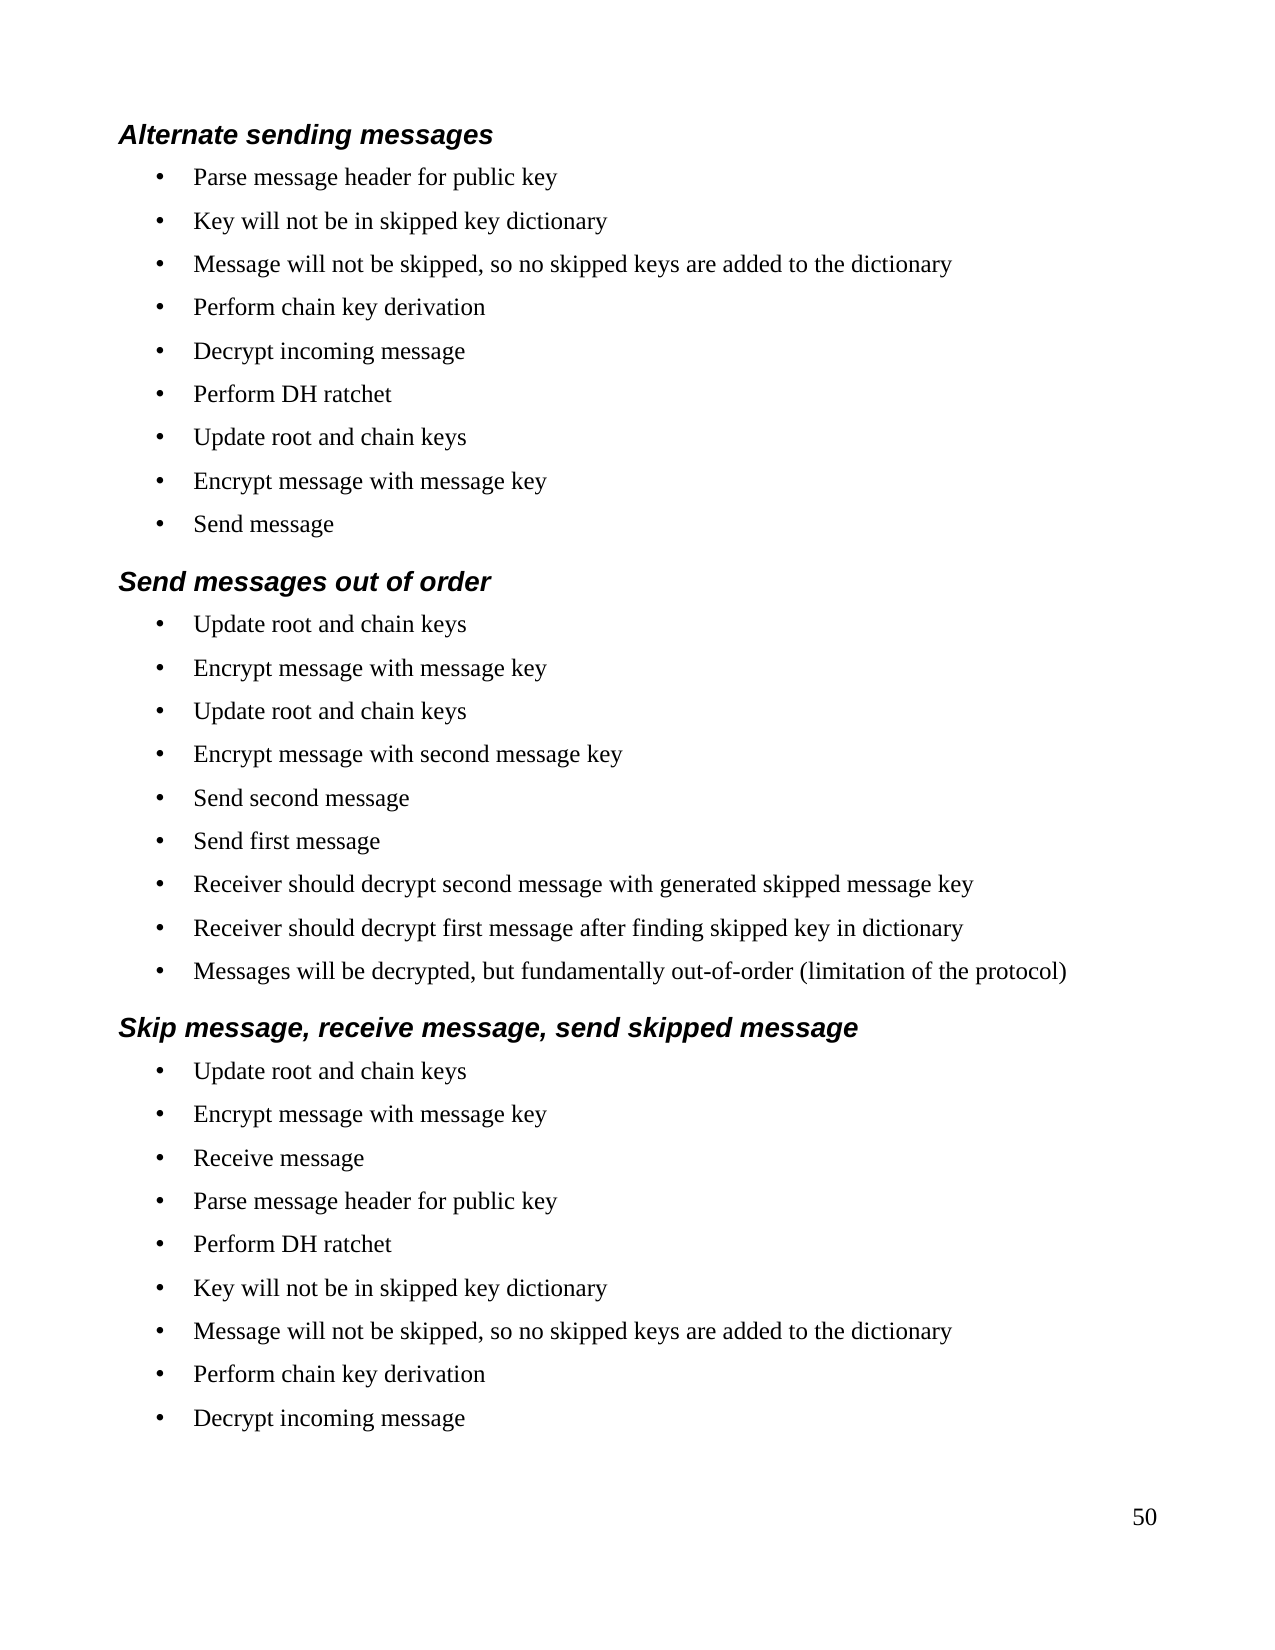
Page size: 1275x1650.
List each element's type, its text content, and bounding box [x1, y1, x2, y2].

list Update root and chain keys [156, 696, 1157, 725]
subtitle Send messages out of order [118, 565, 1157, 597]
list Encrypt message with message key [156, 1099, 1157, 1128]
list Decrypt incoming message [156, 1403, 1157, 1432]
list Parse message header for public key [156, 162, 1157, 191]
list Update root and chain keys [156, 609, 1157, 638]
list Perform chain key derivation [156, 292, 1157, 321]
list Receiver should decrypt second message with generated skipped message key [156, 869, 1157, 898]
subtitle Skip message, receive message, send skipped message [118, 1012, 1157, 1044]
list Message will not be skipped, so no skipped keys are added to the dictionary [156, 1316, 1157, 1345]
list Encrypt message with second message key [156, 739, 1157, 768]
list Message will not be skipped, so no skipped keys are added to the dictionary [156, 249, 1157, 278]
list Perform DH ratchet [156, 1229, 1157, 1258]
list Send second message [156, 783, 1157, 811]
list Key will not be in skipped key dictionary [156, 1273, 1157, 1302]
list Perform DH ratchet [156, 379, 1157, 408]
list Messages will be decrypted, but fundamentally out-of-order (limitation of the protocol) [156, 956, 1157, 985]
list Perform chain key derivation [156, 1359, 1157, 1388]
list Decrypt incoming message [156, 336, 1157, 364]
list Send message [156, 509, 1157, 538]
list Key will not be in skipped key dictionary [156, 206, 1157, 234]
list Update root and chain keys [156, 422, 1157, 451]
list Encrypt message with message key [156, 653, 1157, 681]
list Encrypt message with message key [156, 466, 1157, 494]
list Receive message [156, 1143, 1157, 1172]
list Parse message header for public key [156, 1186, 1157, 1215]
list Receiver should decrypt first message after finding skipped key in dictionary [156, 913, 1157, 941]
list Send first message [156, 826, 1157, 855]
list Update root and chain keys [156, 1056, 1157, 1085]
subtitle Alternate sending messages [118, 118, 1157, 150]
